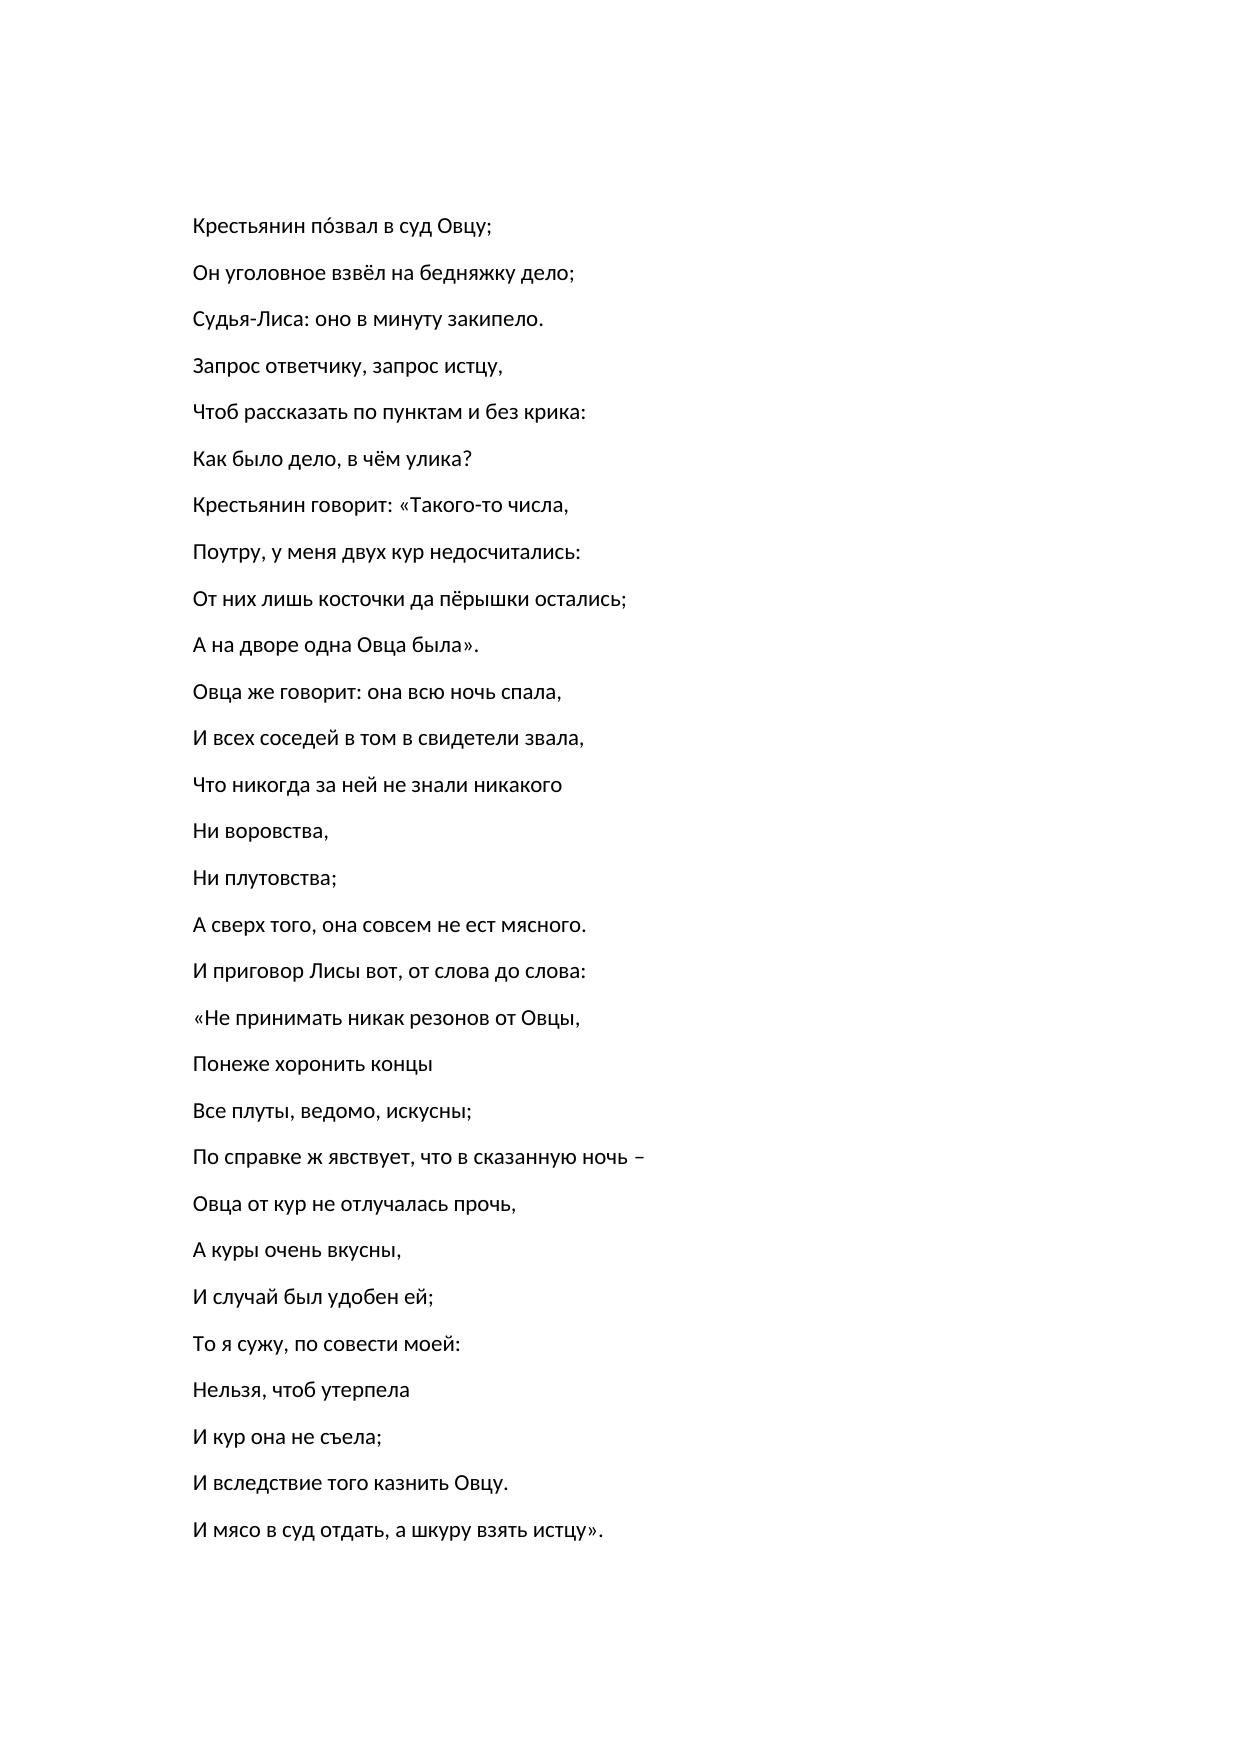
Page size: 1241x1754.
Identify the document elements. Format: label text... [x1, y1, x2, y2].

text И случай был удобен ей; [177, 1282, 1152, 1310]
text А куры очень вкусны, [177, 1236, 1152, 1264]
text Овца же говорит: она всю ночь спала, [177, 677, 1152, 705]
text Ни плутовства; [177, 863, 1152, 891]
text Судья-Лиса: оно в минуту закипело. [177, 304, 1152, 332]
text И кур она не съела; [177, 1422, 1152, 1450]
text Он уголовное взвёл на бедняжку дело; [177, 258, 1152, 286]
text От них лишь косточки да пёрышки остались; [177, 584, 1152, 612]
text Что никогда за ней не знали никакого [177, 770, 1152, 798]
text Понеже хоронить концы [177, 1049, 1152, 1077]
text И вследствие того казнить Овцу. [177, 1468, 1152, 1496]
text А на дворе одна Овца была». [177, 630, 1152, 658]
text Как было дело, в чём улика? [177, 444, 1152, 472]
text Запрос ответчику, запрос истцу, [177, 351, 1152, 379]
text Все плуты, ведомо, искусны; [177, 1096, 1152, 1124]
text И всех соседей в том в свидетели звала, [177, 723, 1152, 751]
text Крестьянин говорит: «Такого-то числа, [177, 491, 1152, 519]
text Овца от кур не отлучалась прочь, [177, 1189, 1152, 1217]
text И приговор Лисы вот, от слова до слова: [177, 956, 1152, 984]
text Чтоб рассказать по пунктам и без крика: [177, 397, 1152, 426]
text По справке ж явствует, что в сказанную ночь – [177, 1142, 1152, 1171]
text Поутру, у меня двух кур недосчитались: [177, 537, 1152, 565]
text Ни воровства, [177, 817, 1152, 844]
text «Не принимать никак резонов от Овцы, [177, 1003, 1152, 1031]
text Нельзя, чтоб утерпела [177, 1375, 1152, 1403]
text Крестьянин пóзвал в суд Овцу; [177, 211, 1152, 239]
text То я сужу, по совести моей: [177, 1329, 1152, 1357]
text А сверх того, она совсем не ест мясного. [177, 910, 1152, 938]
text И мясо в суд отдать, а шкуру взять истцу». [177, 1515, 1152, 1543]
